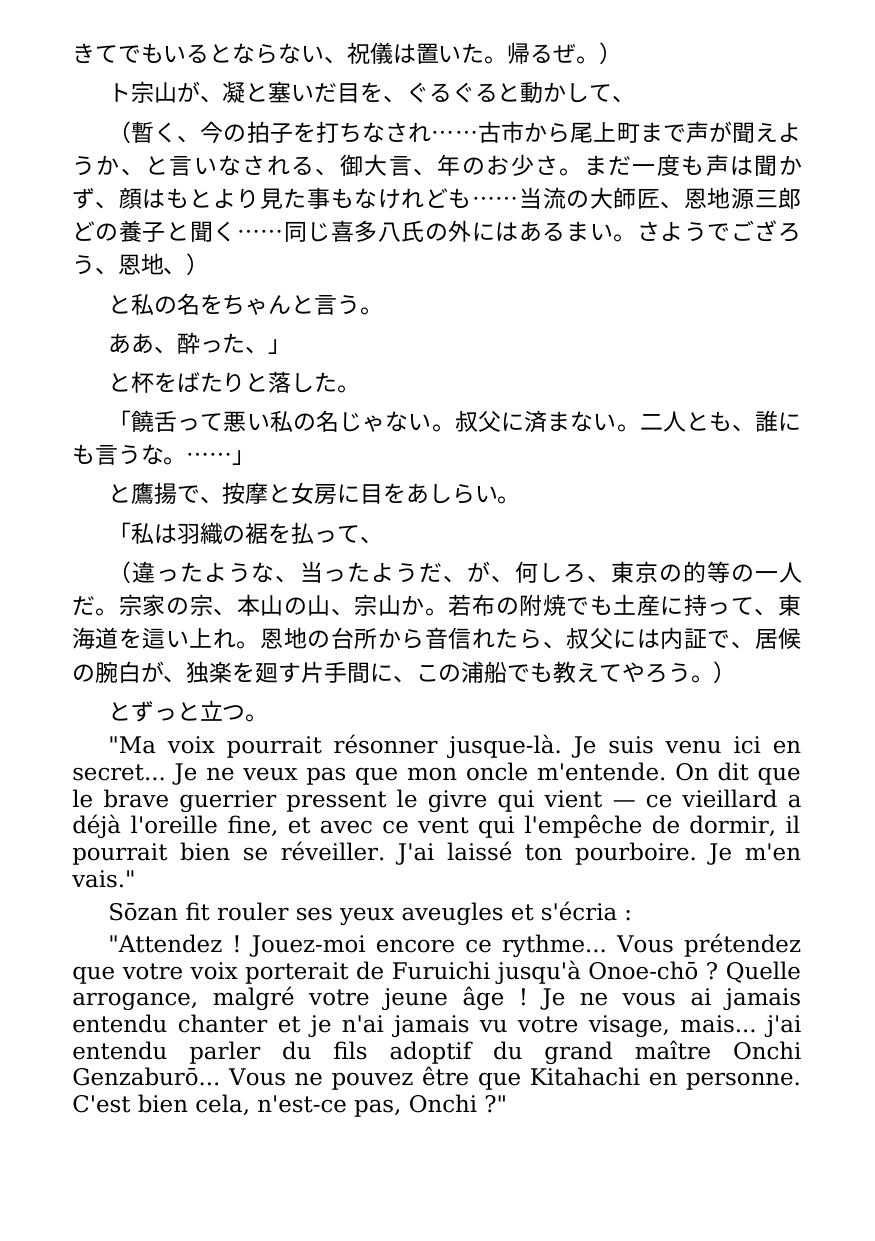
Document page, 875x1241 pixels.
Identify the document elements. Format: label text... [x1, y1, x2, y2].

text 「私は羽織の裾を払って、 [72, 516, 802, 549]
text ト宗山が、凝と塞いだ目を、ぐるぐると動かして、 [72, 75, 802, 108]
text と私の名をちゃんと言う。 [72, 286, 802, 320]
text Sōzan fit rouler ses yeux aveugles et s'écria : [72, 899, 802, 925]
text "Ma voix pourrait résonner jusque-là. Je suis venu ici en secret... Je ne veux pas que mon oncle m'entende. On dit que le brave guerrier pressent le givre qui vient — ce vieillard a déjà l'oreille fine, et avec ce vent qui l'empêche de dormir, il pourrait bien se réveiller. J'ai laissé ton pourboire. Je m'en vais." [72, 733, 802, 893]
text （暫く、今の拍子を打ちなされ……古市から尾上町まで声が聞えようか、と言いなされる、御大言、年のお少さ。まだ一度も声は聞かず、顔はもとより見た事もなけれども……当流の大師匠、恩地源三郎どの養子と聞く……同じ喜多八氏の外にはあるまい。さようでござろう、恩地、） [72, 114, 802, 281]
text ああ、酔った、」 [72, 326, 802, 359]
text と杯をばたりと落した。 [72, 365, 802, 398]
text （違ったような、当ったようだ、が、何しろ、東京の的等の一人だ。宗家の宗、本山の山、宗山か。若布の附焼でも土産に持って、東海道を這い上れ。恩地の台所から音信れたら、叔父には内証で、居候の腕白が、独楽を廻す片手間に、この浦船でも教えてやろう。） [72, 555, 802, 688]
text と鷹揚で、按摩と女房に目をあしらい。 [72, 476, 802, 509]
text きてでもいるとならない、祝儀は置いた。帰るぜ。） [72, 36, 802, 69]
text とずっと立つ。 [72, 693, 802, 727]
text "Attendez ! Jouez-moi encore ce rythme... Vous prétendez que votre voix porterait de Furuichi jusqu'à Onoe-chō ? Quelle arrogance, malgré votre jeune âge ! Je ne vous ai jamais entendu chanter et je n'ai jamais vu votre visage, mais... j'ai entendu parler du fils adoptif du grand maître Onchi Genzaburō... Vous ne pouvez être que Kitahachi en personne. C'est bien cela, n'est-ce pas, Onchi ?" [72, 931, 802, 1118]
text 「饒舌って悪い私の名じゃない。叔父に済まない。二人とも、誰にも言うな。……」 [72, 404, 802, 470]
